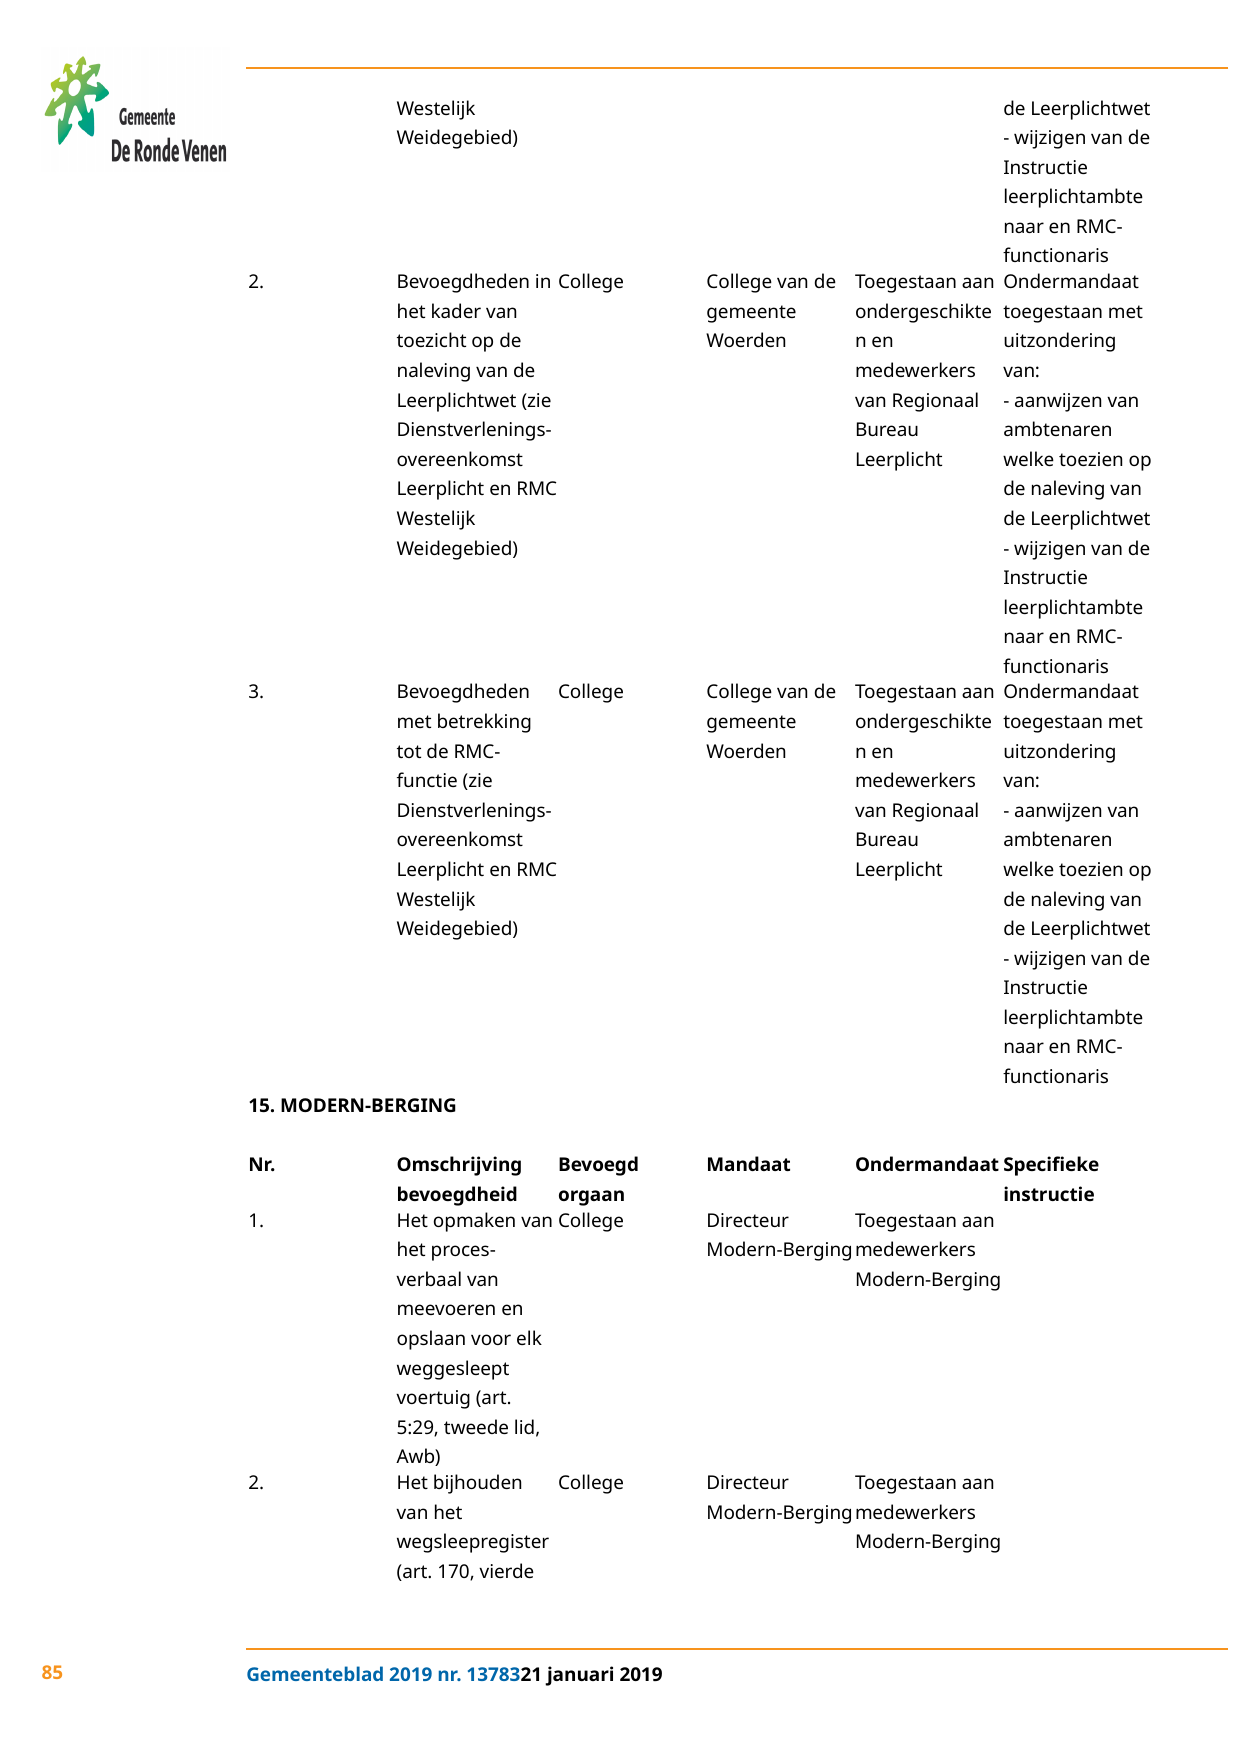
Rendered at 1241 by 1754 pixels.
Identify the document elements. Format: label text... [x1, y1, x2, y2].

picture [41, 47, 231, 172]
table_cell [558, 95, 706, 268]
table_cell 1. [248, 1207, 396, 1469]
table_cell College van de gemeente Woerden [706, 679, 855, 1089]
table_cell Toegestaan aan medewerkers Modern-Berging [855, 1207, 1003, 1469]
table_cell [855, 95, 1003, 268]
table_cell Ondermandaat toegestaan met uitzondering van: - aanwijzen van ambtenaren welke toezien op de naleving van de Leerplichtwet - wijzigen van de Instructie leerplichtambtenaar en RMC-functionaris [1003, 269, 1152, 679]
table_header Mandaat [706, 1152, 855, 1207]
table_cell 3. [248, 679, 396, 1089]
table_cell Toegestaan aan ondergeschikten en medewerkers van Regionaal Bureau Leerplicht [855, 269, 1003, 679]
table_cell Westelijk Weidegebied) [396, 95, 558, 268]
table_cell 2. [248, 269, 396, 679]
table_cell Het opmaken van het proces-verbaal van meevoeren en opslaan voor elk weggesleept voertuig (art. 5:29, tweede lid, Awb) [396, 1207, 558, 1469]
table_header Specifieke instructie [1003, 1152, 1152, 1207]
table_header Omschrijving bevoegdheid [396, 1152, 558, 1207]
table_cell College [558, 1207, 706, 1469]
table_cell Directeur Modern-Berging [706, 1469, 855, 1584]
table_cell Ondermandaat toegestaan met uitzondering van: - aanwijzen van ambtenaren welke toezien op de naleving van de Leerplichtwet - wijzigen van de Instructie leerplichtambtenaar en RMC-functionaris [1003, 679, 1152, 1089]
table_cell [706, 95, 855, 268]
table_cell Directeur Modern-Berging [706, 1207, 855, 1469]
table_cell College [558, 269, 706, 679]
table_cell Toegestaan aan medewerkers Modern-Berging [855, 1469, 1003, 1584]
table_cell Toegestaan aan ondergeschikten en medewerkers van Regionaal Bureau Leerplicht [855, 679, 1003, 1089]
table_cell Het bijhouden van het wegsleepregister (art. 170, vierde [396, 1469, 558, 1584]
table_cell Bevoegdheden in het kader van toezicht op de naleving van de Leerplichtwet (zie Dienstverlenings- overeenkomst Leerplicht en RMC Westelijk Weidegebied) [396, 269, 558, 679]
table_cell Bevoegdheden met betrekking tot de RMC-functie (zie Dienstverlenings- overeenkomst Leerplicht en RMC Westelijk Weidegebied) [396, 679, 558, 1089]
table_cell de Leerplichtwet - wijzigen van de Instructie leerplichtambtenaar en RMC-functionaris [1003, 95, 1152, 268]
text 15. MODERN-BERGING [248, 1092, 1152, 1118]
table_cell College [558, 679, 706, 1089]
table_cell College van de gemeente Woerden [706, 269, 855, 679]
table_header Bevoegd orgaan [558, 1152, 706, 1207]
table_cell [1003, 1469, 1152, 1584]
table_cell [248, 95, 396, 268]
table_cell 2. [248, 1469, 396, 1584]
table_header Ondermandaat [855, 1152, 1003, 1207]
table_header Nr. [248, 1152, 396, 1207]
table_cell College [558, 1469, 706, 1584]
table_cell [1003, 1207, 1152, 1469]
